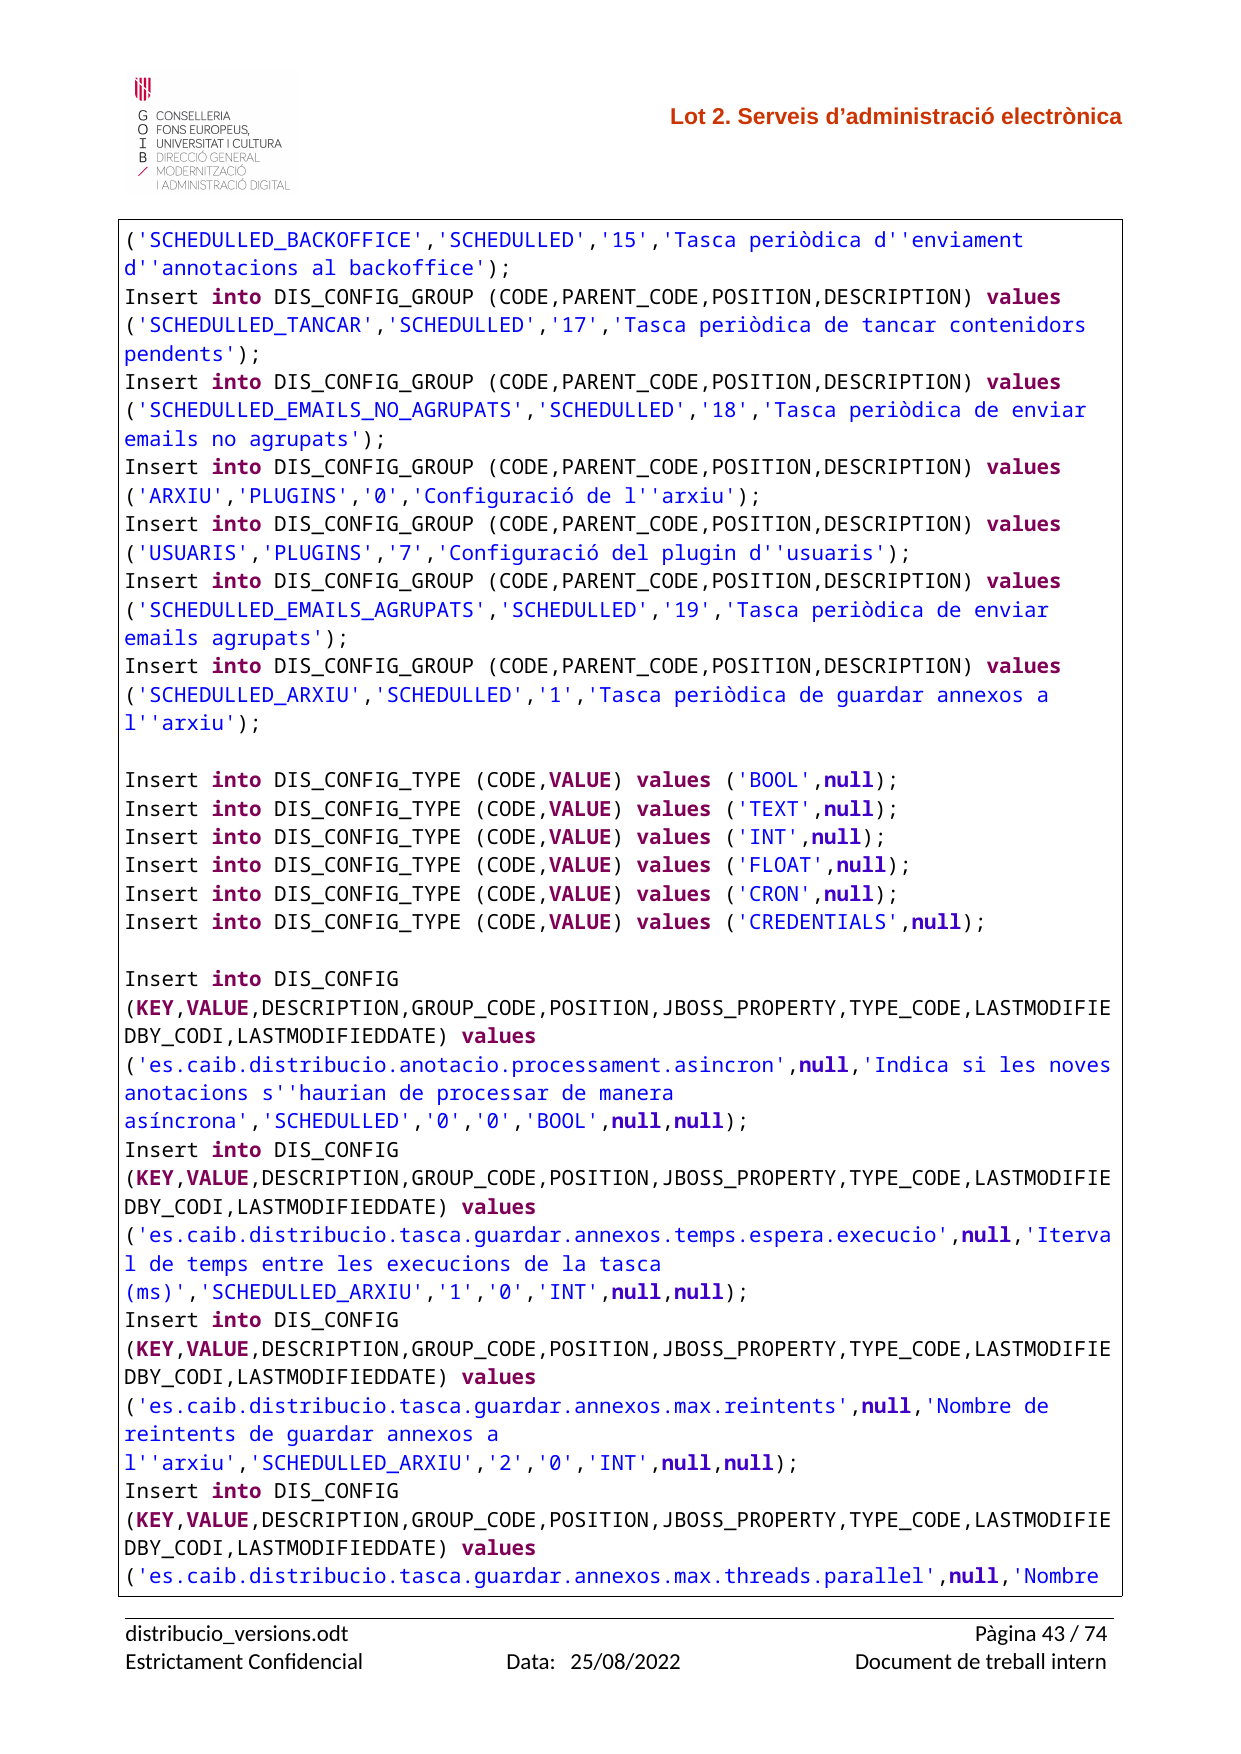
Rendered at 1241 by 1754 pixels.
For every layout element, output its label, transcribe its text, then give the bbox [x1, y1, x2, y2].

picture [126, 70, 299, 197]
table_header ('SCHEDULLED_BACKOFFICE','SCHEDULLED','15','Tasca periòdica d''enviament d''annotacions al backoffice'); Insert into DIS_CONFIG_GROUP (CODE,PARENT_CODE,POSITION,DESCRIPTION) values ('SCHEDULLED_TANCAR','SCHEDULLED','17','Tasca periòdica de tancar contenidors pendents'); Insert into DIS_CONFIG_GROUP (CODE,PARENT_CODE,POSITION,DESCRIPTION) values ('SCHEDULLED_EMAILS_NO_AGRUPATS','SCHEDULLED','18','Tasca periòdica de enviar emails no agrupats'); Insert into DIS_CONFIG_GROUP (CODE,PARENT_CODE,POSITION,DESCRIPTION) values ('ARXIU','PLUGINS','0','Configuració de l''arxiu'); Insert into DIS_CONFIG_GROUP (CODE,PARENT_CODE,POSITION,DESCRIPTION) values ('USUARIS','PLUGINS','7','Configuració del plugin d''usuaris'); Insert into DIS_CONFIG_GROUP (CODE,PARENT_CODE,POSITION,DESCRIPTION) values ('SCHEDULLED_EMAILS_AGRUPATS','SCHEDULLED','19','Tasca periòdica de enviar emails agrupats'); Insert into DIS_CONFIG_GROUP (CODE,PARENT_CODE,POSITION,DESCRIPTION) values ('SCHEDULLED_ARXIU','SCHEDULLED','1','Tasca periòdica de guardar annexos a l''arxiu'); Insert into DIS_CONFIG_TYPE (CODE,VALUE) values ('BOOL',null); Insert into DIS_CONFIG_TYPE (CODE,VALUE) values ('TEXT',null); Insert into DIS_CONFIG_TYPE (CODE,VALUE) values ('INT',null); Insert into DIS_CONFIG_TYPE (CODE,VALUE) values ('FLOAT',null); Insert into DIS_CONFIG_TYPE (CODE,VALUE) values ('CRON',null); Insert into DIS_CONFIG_TYPE (CODE,VALUE) values ('CREDENTIALS',null); Insert into DIS_CONFIG (KEY,VALUE,DESCRIPTION,GROUP_CODE,POSITION,JBOSS_PROPERTY,TYPE_CODE,LASTMODIFIEDBY_CODI,LASTMODIFIEDDATE) values ('es.caib.distribucio.anotacio.processament.asincron',null,'Indica si les noves anotacions s''haurian de processar de manera asíncrona','SCHEDULLED','0','0','BOOL',null,null); Insert into DIS_CONFIG (KEY,VALUE,DESCRIPTION,GROUP_CODE,POSITION,JBOSS_PROPERTY,TYPE_CODE,LASTMODIFIEDBY_CODI,LASTMODIFIEDDATE) values ('es.caib.distribucio.tasca.guardar.annexos.temps.espera.execucio',null,'Iterval de temps entre les execucions de la tasca (ms)','SCHEDULLED_ARXIU','1','0','INT',null,null); Insert into DIS_CONFIG (KEY,VALUE,DESCRIPTION,GROUP_CODE,POSITION,JBOSS_PROPERTY,TYPE_CODE,LASTMODIFIEDBY_CODI,LASTMODIFIEDDATE) values ('es.caib.distribucio.tasca.guardar.annexos.max.reintents',null,'Nombre de reintents de guardar annexos a l''arxiu','SCHEDULLED_ARXIU','2','0','INT',null,null); Insert into DIS_CONFIG (KEY,VALUE,DESCRIPTION,GROUP_CODE,POSITION,JBOSS_PROPERTY,TYPE_CODE,LASTMODIFIEDBY_CODI,LASTMODIFIEDDATE) values ('es.caib.distribucio.tasca.guardar.annexos.max.threads.parallel',null,'Nombre [119, 220, 1122, 1596]
